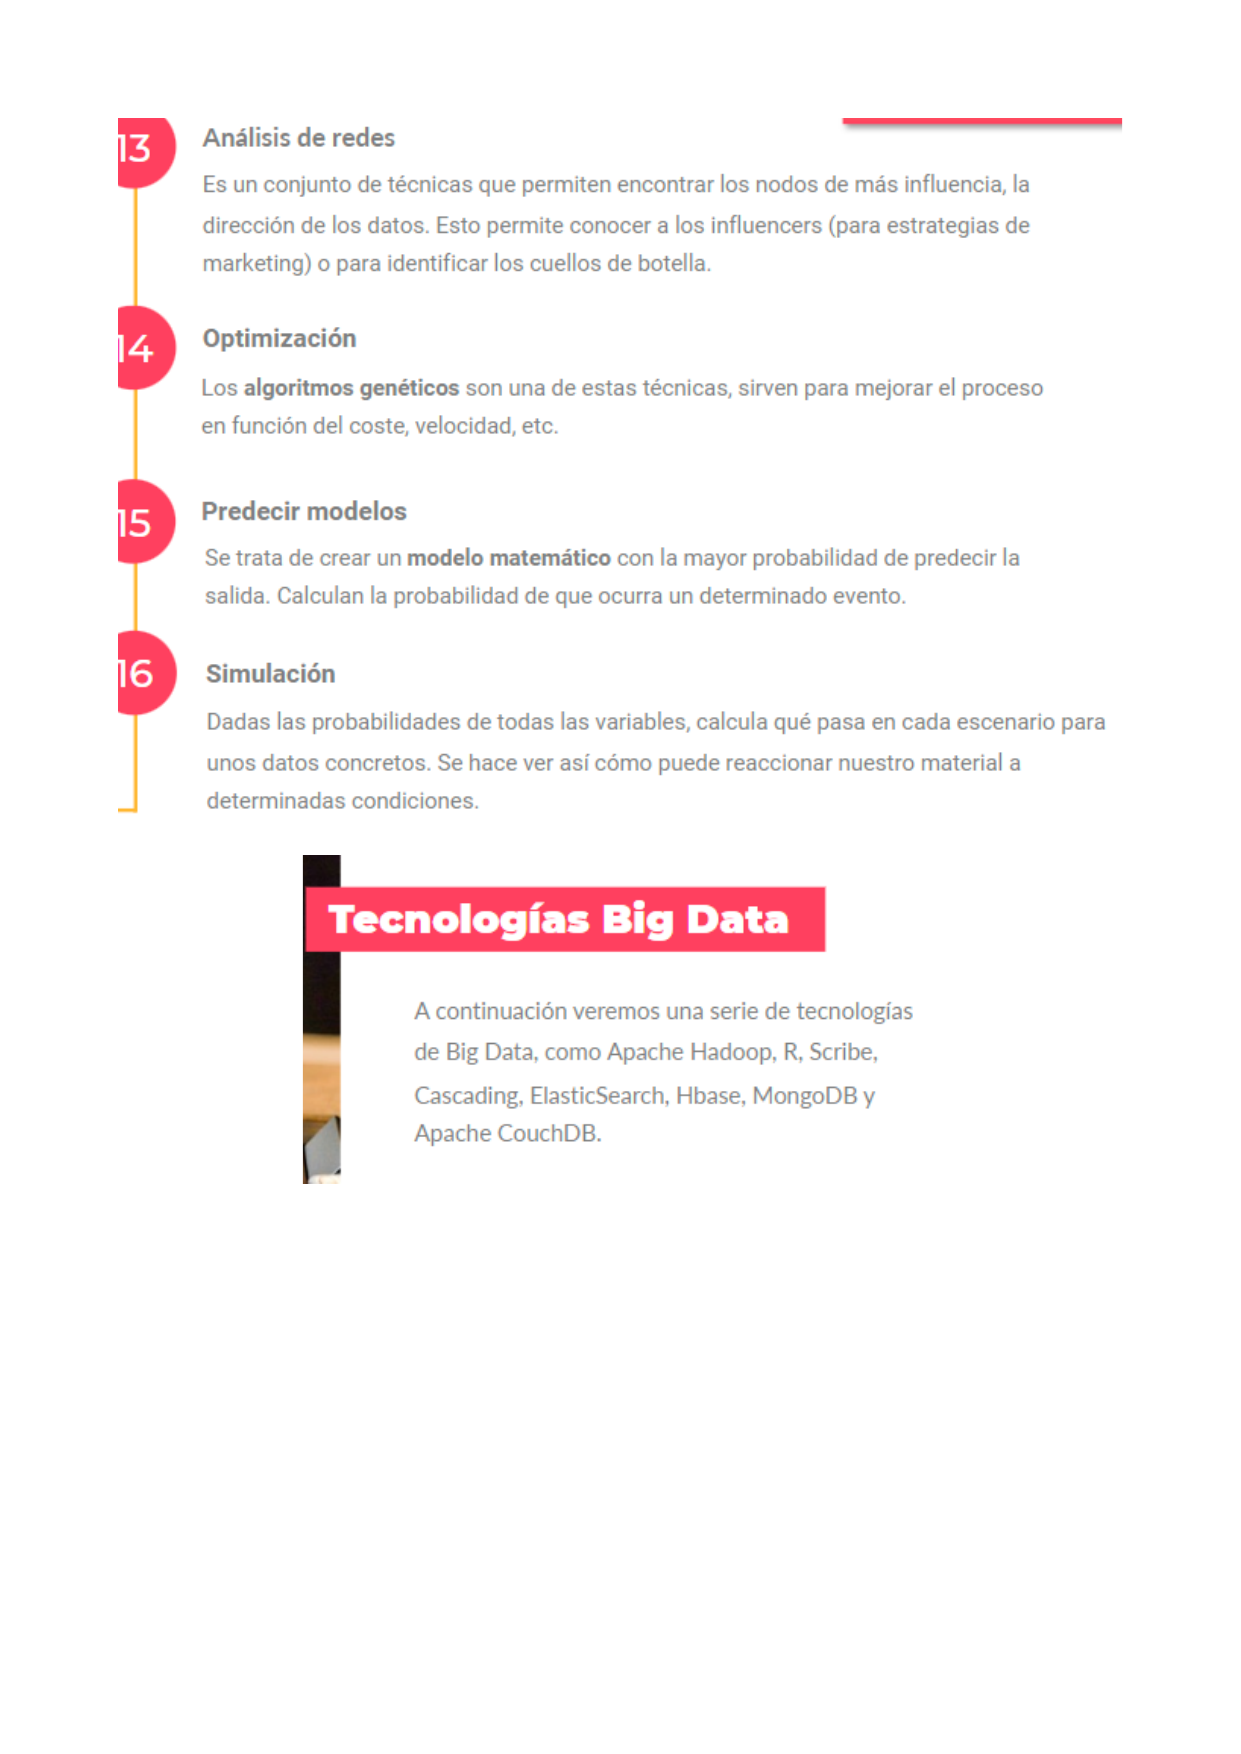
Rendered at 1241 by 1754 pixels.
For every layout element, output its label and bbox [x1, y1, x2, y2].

picture [118, 118, 1123, 827]
picture [302, 855, 938, 1184]
